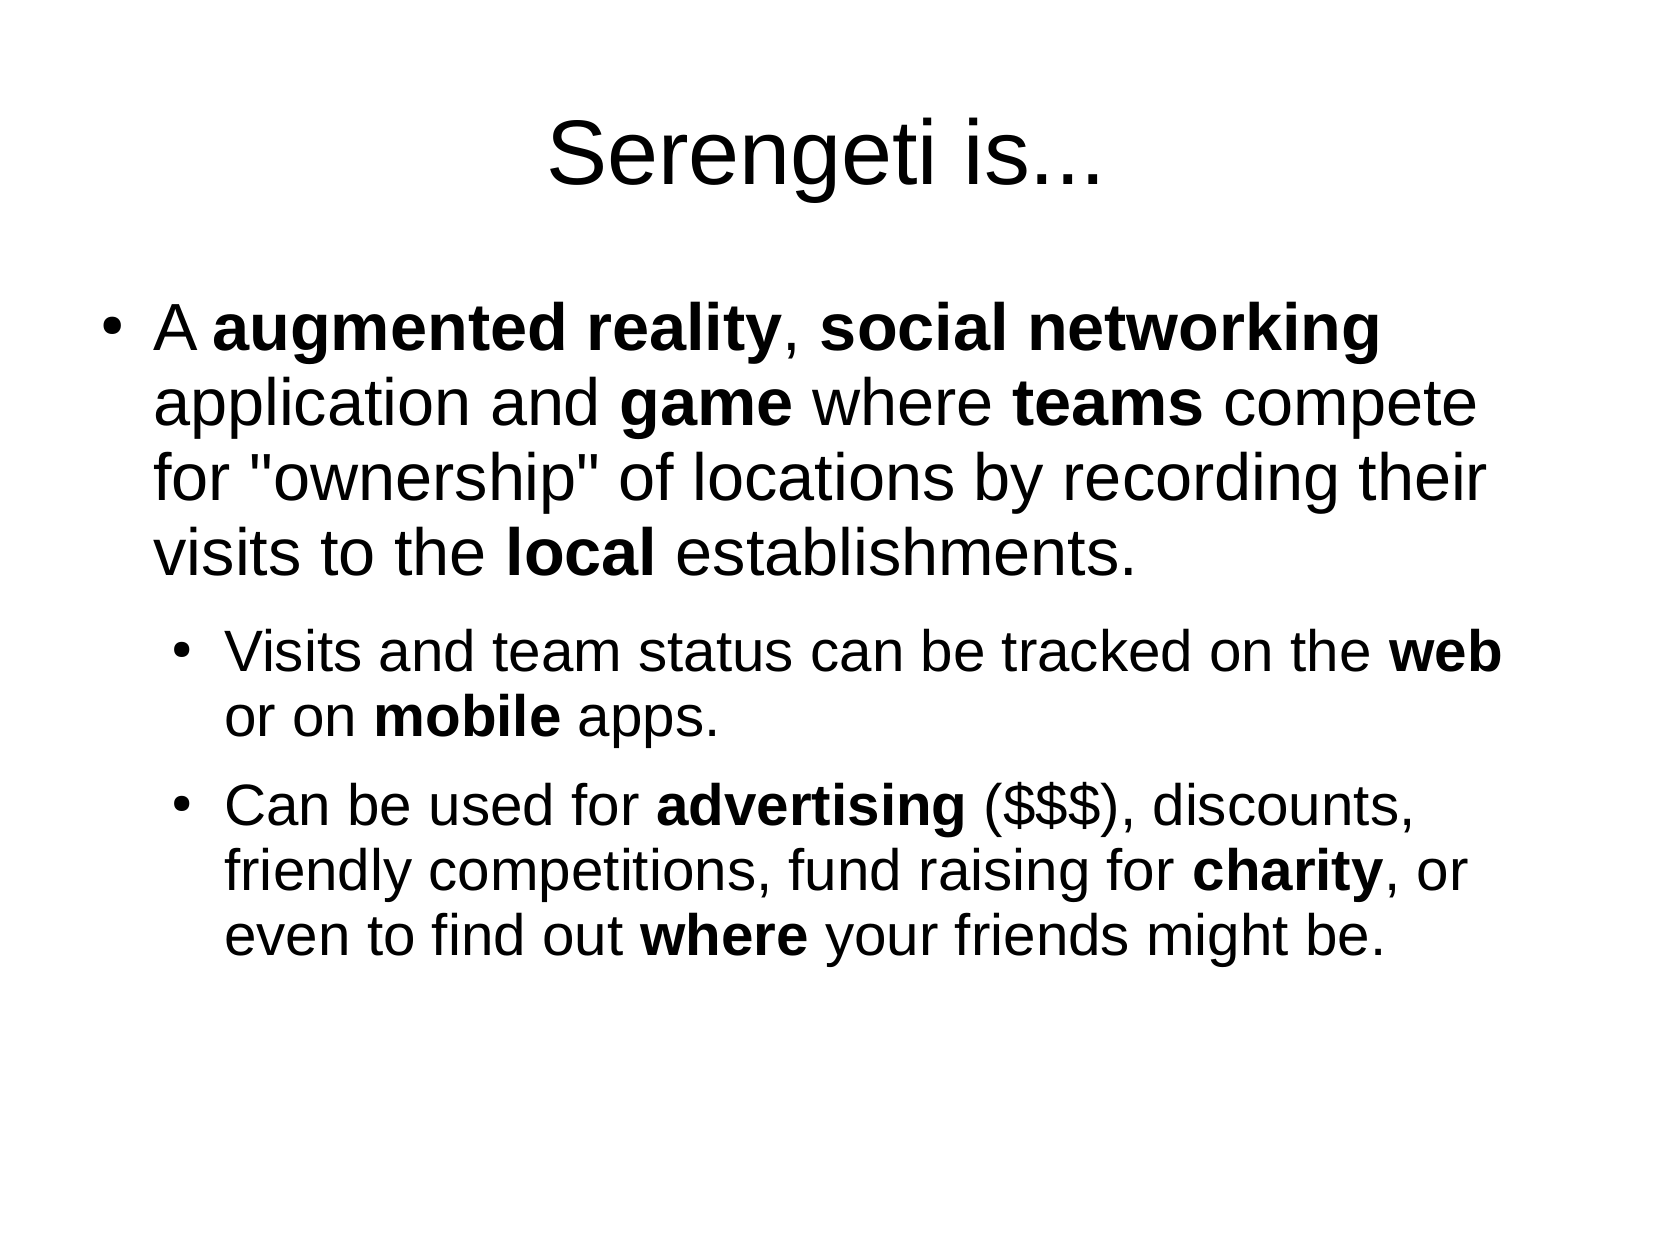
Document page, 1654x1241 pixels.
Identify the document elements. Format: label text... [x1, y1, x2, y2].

title Serengeti is... [82, 56, 1571, 250]
list A augmented reality, social networking application and game where teams compete for "ownership" of locations by recording their visits to the local establishments. Visits and team status can be tracked on the web or on mobile apps. Can be used for advertising ($$$), discounts, friendly competitions, fund raising for charity, or even to find out where your friends might be. [82, 290, 1571, 1094]
